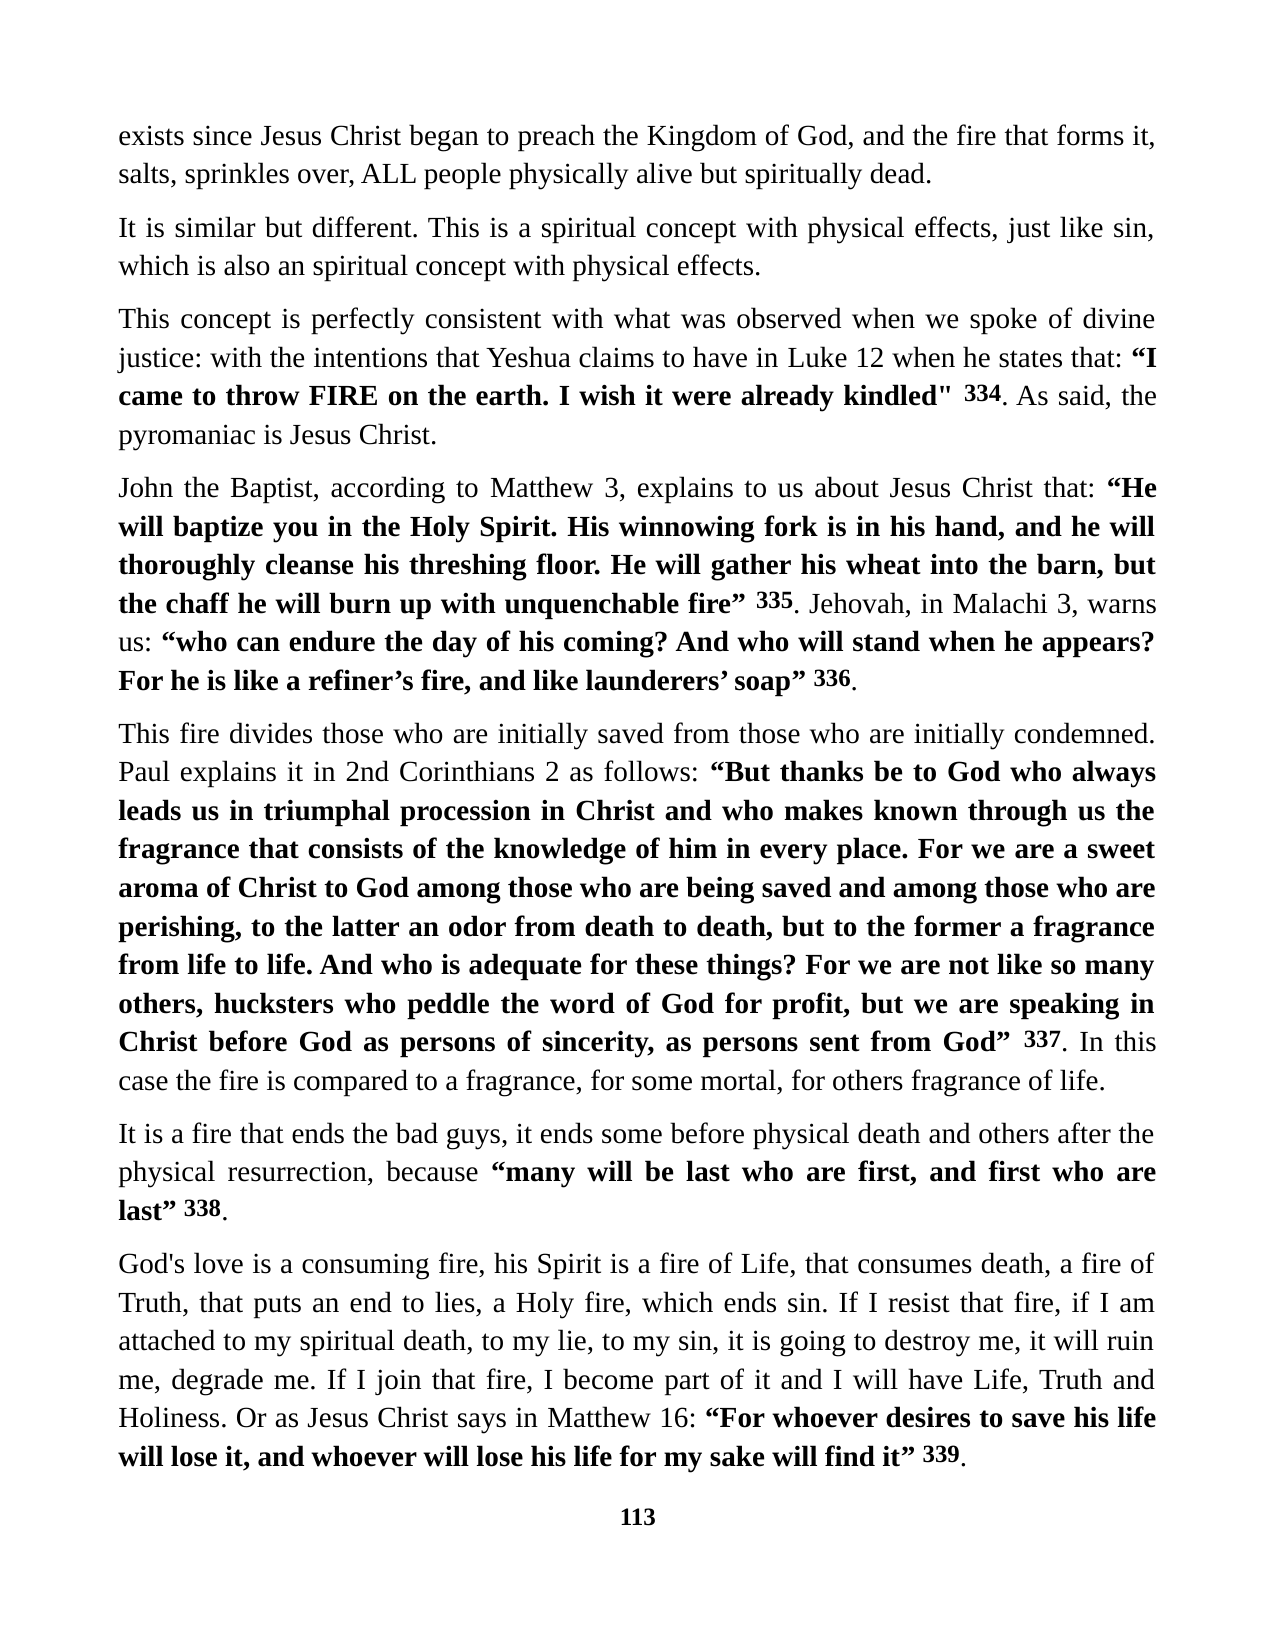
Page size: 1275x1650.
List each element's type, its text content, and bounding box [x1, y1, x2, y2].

text It is similar but different. This is a spiritual concept with physical effects, just like sin, which is also an spiritual concept with physical effects. [118, 210, 1157, 282]
text God's love is a consuming fire, his Spirit is a fire of Life, that consumes death, a fire of Truth, that puts an end to lies, a Holy fire, which ends sin. If I resist that fire, if I am attached to my spiritual death, to my lie, to my sin, it is going to destroy me, it will ruin me, degrade me. If I join that fire, I become part of it and I will have Life, Truth and Holiness. Or as Jesus Christ says in Matthew 16: “For whoever desires to save his life will lose it, and whoever will lose his life for my sake will find it” . [118, 1246, 1157, 1472]
text exists since Jesus Christ began to preach the Kingdom of God, and the fire that forms it, salts, sprinkles over, ALL people physically alive but spiritually dead. [118, 118, 1157, 190]
text This concept is perfectly consistent with what was observed when we spoke of divine justice: with the intentions that Yeshua claims to have in Luke 12 when he states that: “I came to throw FIRE on the earth. I wish it were already kindled" . As said, the pyromaniac is Jesus Christ. [118, 301, 1157, 451]
text It is a fire that ends the bad guys, it ends some before physical death and others after the physical resurrection, because “many will be last who are first, and first who are last” . [118, 1116, 1157, 1227]
text This fire divides those who are initially saved from those who are initially condemned. Paul explains it in 2nd Corinthians 2 as follows: “But thanks be to God who always leads us in triumphal procession in Christ and who makes known through us the fragrance that consists of the knowledge of him in every place. For we are a sweet aroma of Christ to God among those who are being saved and among those who are perishing, to the latter an odor from death to death, but to the former a fragrance from life to life. And who is adequate for these things? For we are not like so many others, hucksters who peddle the word of God for profit, but we are speaking in Christ before God as persons of sincerity, as persons sent from God” . In this case the fire is compared to a fragrance, for some mortal, for others fragrance of life. [118, 716, 1157, 1096]
text John the Baptist, according to Matthew 3, explains to us about Jesus Christ that: “He will baptize you in the Holy Spirit. His winnowing fork is in his hand, and he will thoroughly cleanse his threshing floor. He will gather his wheat into the barn, but the chaff he will burn up with unquenchable fire” . Jehovah, in Malachi 3, warns us: “who can endure the day of his coming? And who will stand when he appears? For he is like a refiner’s fire, and like launderers’ soap” . [118, 470, 1157, 696]
